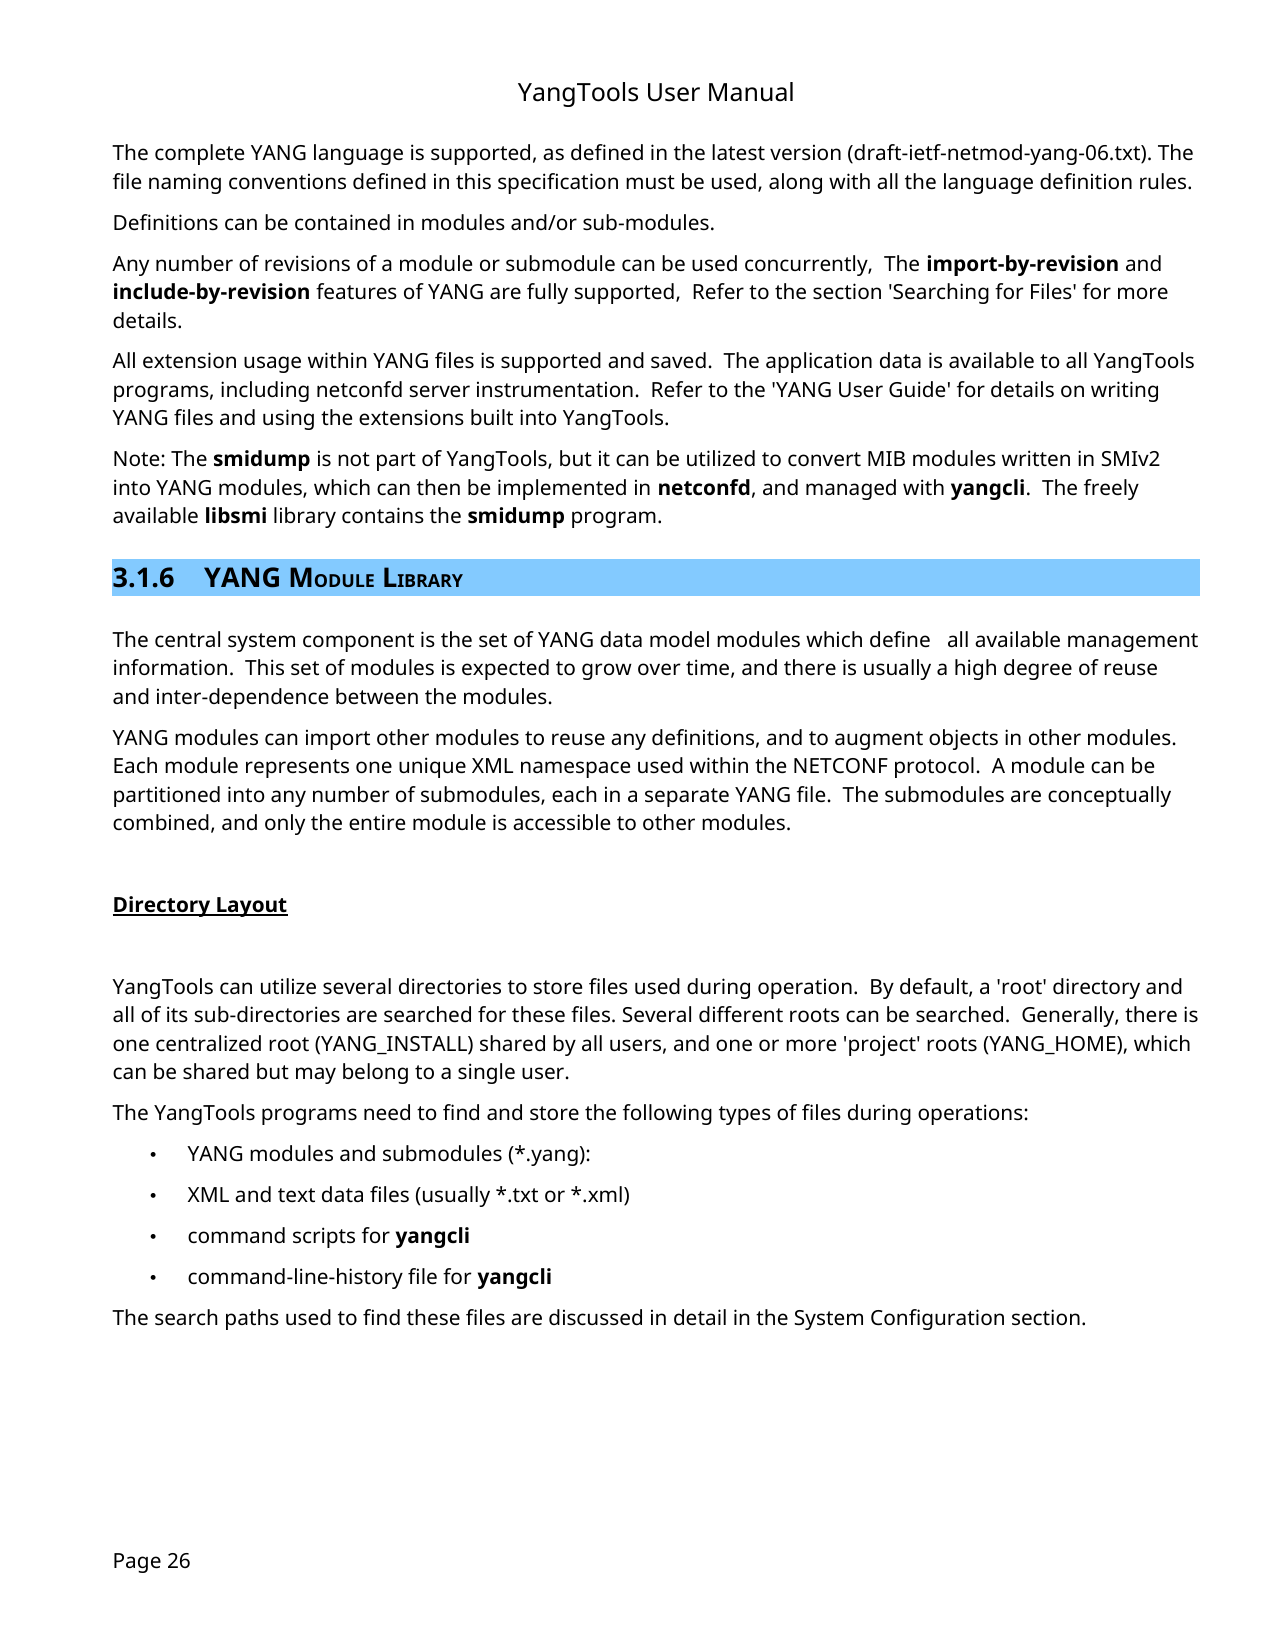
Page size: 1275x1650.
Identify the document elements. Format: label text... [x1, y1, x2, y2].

text The complete YANG language is supported, as defined in the latest version (draft-ietf-netmod-yang-06.txt). The file naming conventions defined in this specification must be used, along with all the language definition rules. [112, 138, 1200, 195]
subtitle YANG Module Library [112, 559, 1200, 596]
list command-line-history file for yangcli [150, 1262, 1200, 1290]
list command scripts for yangcli [150, 1221, 1200, 1249]
text YANG modules can import other modules to reuse any definitions, and to augment objects in other modules. Each module represents one unique XML namespace used within the NETCONF protocol. A module can be partitioned into any number of submodules, each in a separate YANG file. The submodules are conceptually combined, and only the entire module is accessible to other modules. [112, 723, 1200, 837]
text YangTools can utilize several directories to store files used during operation. By default, a 'root' directory and all of its sub-directories are searched for these files. Several different roots can be searched. Generally, there is one centralized root (YANG_INSTALL) shared by all users, and one or more 'project' roots (YANG_HOME), which can be shared but may belong to a single user. [112, 972, 1200, 1086]
text Any number of revisions of a module or submodule can be used concurrently, The import-by-revision and include-by-revision features of YANG are fully supported, Refer to the section 'Searching for Files' for more details. [112, 249, 1200, 334]
text The central system component is the set of YANG data model modules which define all available management information. This set of modules is expected to grow over time, and there is usually a high degree of reuse and inter-dependence between the modules. [112, 625, 1200, 710]
list YANG modules and submodules (*.yang): [150, 1139, 1200, 1167]
text Definitions can be contained in modules and/or sub-modules. [112, 208, 1200, 236]
list XML and text data files (usually *.txt or *.xml) [150, 1180, 1200, 1208]
text All extension usage within YANG files is supported and saved. The application data is available to all YangTools programs, including netconfd server instrumentation. Refer to the 'YANG User Guide' for details on writing YANG files and using the extensions built into YangTools. [112, 347, 1200, 432]
text The YangTools programs need to find and store the following types of files during operations: [112, 1098, 1200, 1127]
text Directory Layout [112, 890, 1200, 918]
text Note: The smidump is not part of YangTools, but it can be utilized to convert MIB modules written in SMIv2 into YANG modules, which can then be implemented in netconfd, and managed with yangcli. The freely available libsmi library contains the smidump program. [112, 444, 1200, 530]
text The search paths used to find these files are discussed in detail in the System Configuration section. [112, 1303, 1200, 1331]
